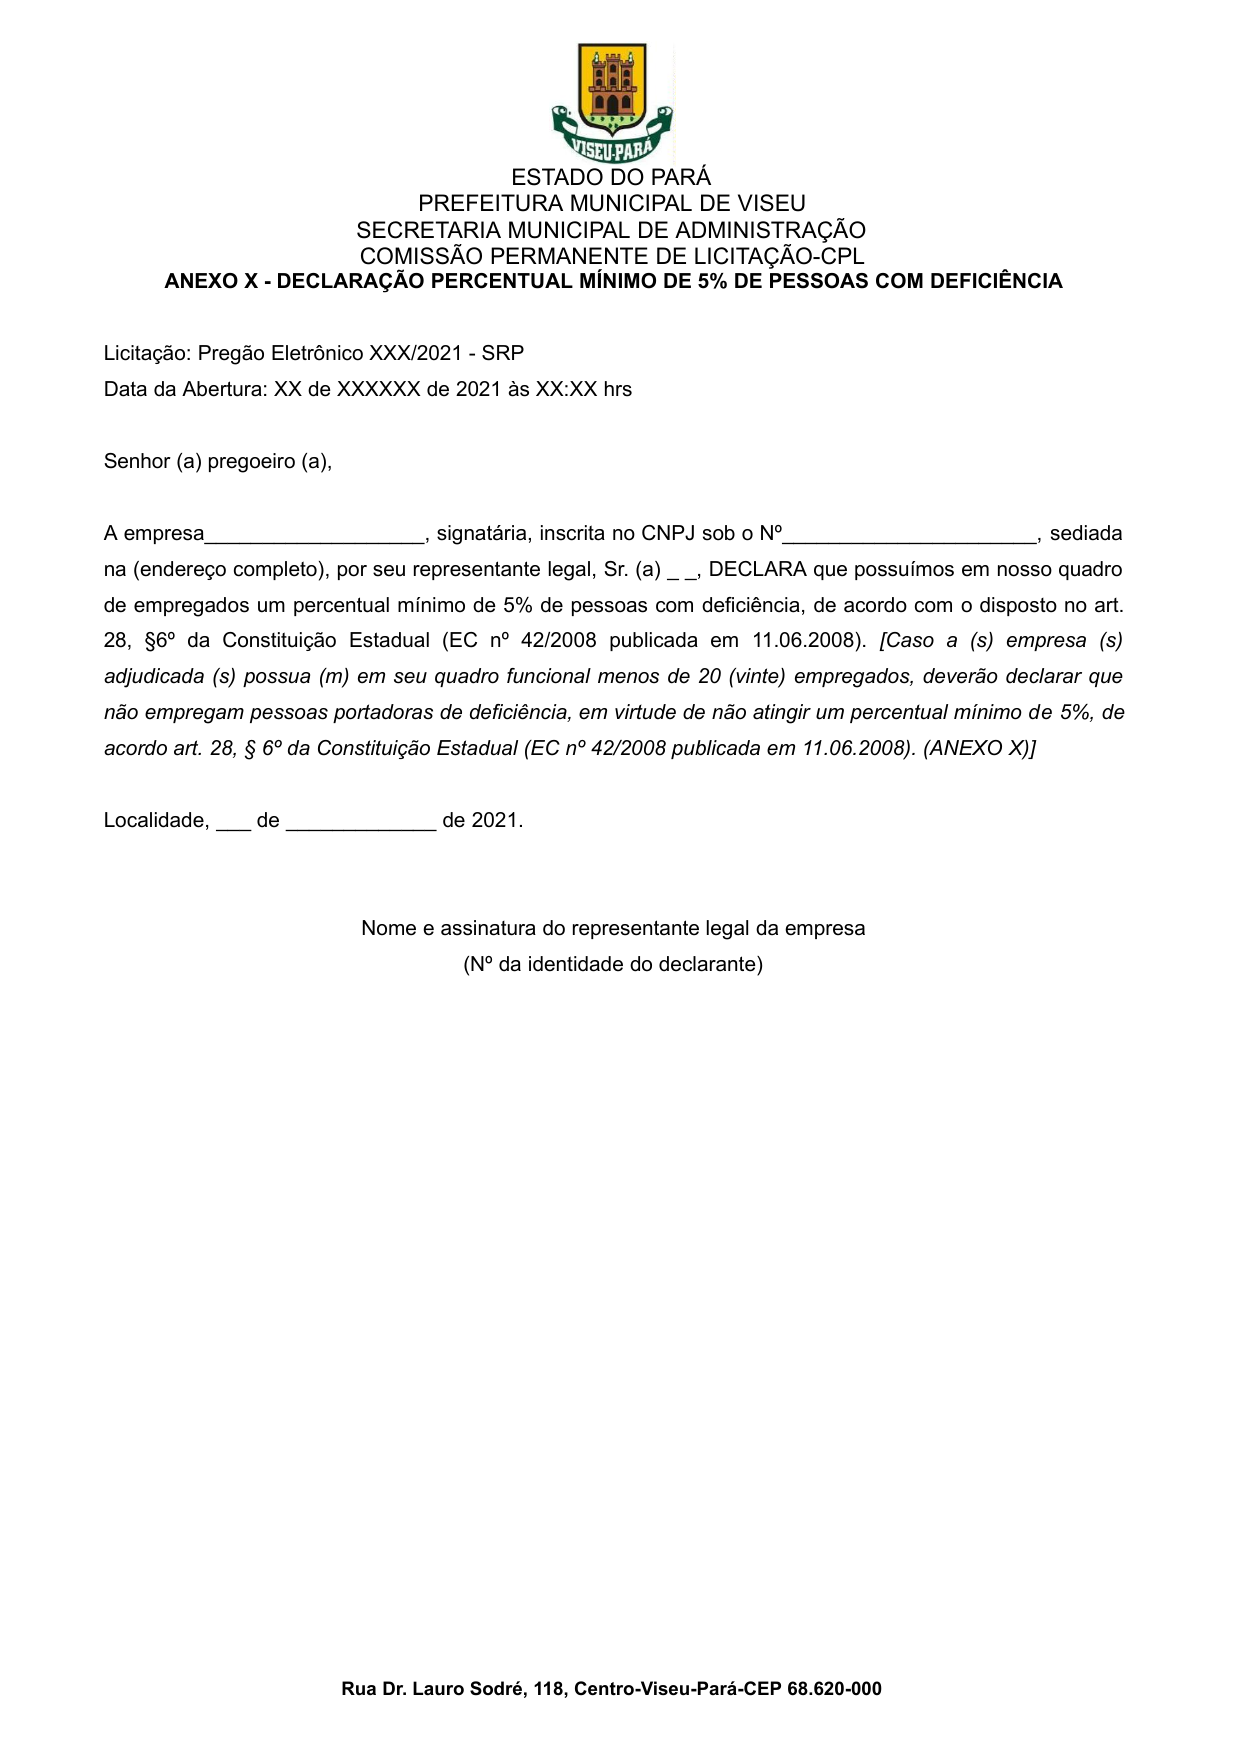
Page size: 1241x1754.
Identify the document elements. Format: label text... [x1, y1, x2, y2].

text ANEXO X - DECLARAÇÃO PERCENTUAL MÍNIMO DE 5% DE PESSOAS COM DEFICIÊNCIA [164, 270, 1087, 293]
text de empregados um percentual mínimo de 5% de pessoas com deficiência, de acordo com o disposto no art. [103, 594, 1147, 617]
text ESTADO DO PARÁ [511, 165, 894, 190]
text Localidade, ___ de _____________ de 2021. [103, 809, 548, 832]
text Rua Dr. Lauro Sodré, 118, Centro-Viseu-Pará-CEP 68.620-000 [341, 1679, 909, 1699]
text SECRETARIA MUNICIPAL DE ADMINISTRAÇÃO [356, 217, 894, 243]
text Senhor (a) pregoeiro (a), [103, 450, 357, 473]
text adjudicada (s) possua (m) em seu quadro funcional menos de 20 (vinte) empregados, deverão declarar que [103, 665, 1147, 688]
picture [549, 41, 676, 167]
text (Nº da identidade do declarante) [463, 953, 889, 976]
text COMISSÃO PERMANENTE DE LICITAÇÃO-CPL [359, 244, 1087, 269]
text não empregam pessoas portadoras de deficiência, em virtude de não atingir um percentual mínimo de 5%, de [103, 701, 1147, 724]
text Data da Abertura: XX de XXXXXX de 2021 às XX:XX hrs [103, 378, 655, 401]
text acordo art. 28, § 6º da Constituição Estadual (EC nº 42/2008 publicada em 11.06.2008). (ANEXO X)] [103, 737, 1147, 760]
text PREFEITURA MUNICIPAL DE VISEU [418, 191, 894, 217]
text A empresa___________________, signatária, inscrita no CNPJ sob o Nº______________________, sediada [103, 522, 1147, 545]
text Licitação: Pregão Eletrônico XXX/2021 - SRP [103, 342, 549, 365]
text 28, §6º da Constituição Estadual (EC nº 42/2008 publicada em 11.06.2008). [Caso a (s) empresa (s) [103, 629, 1147, 652]
text na (endereço completo), por seu representante legal, Sr. (a) _ _, DECLARA que possuímos em nosso quadro [103, 558, 1147, 581]
text Nome e assinatura do representante legal da empresa [361, 917, 889, 940]
